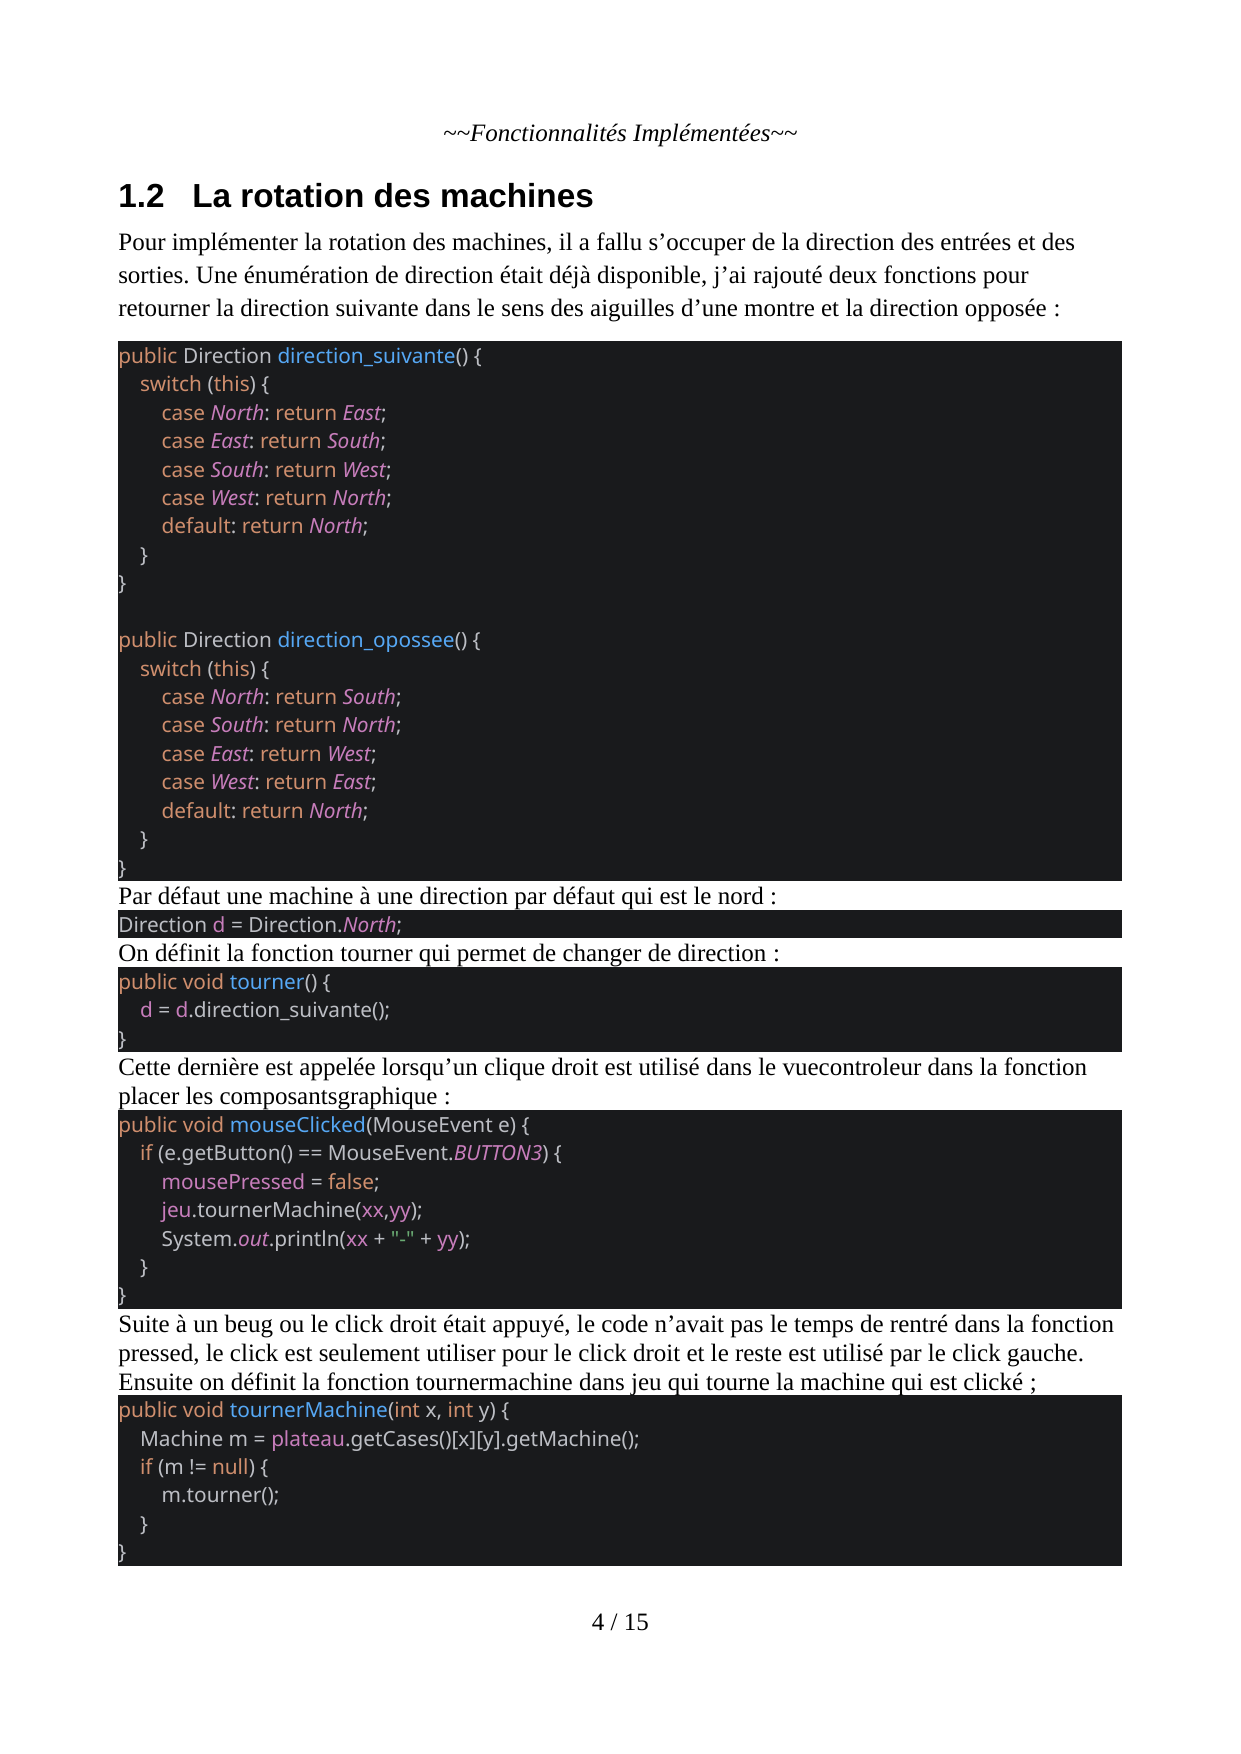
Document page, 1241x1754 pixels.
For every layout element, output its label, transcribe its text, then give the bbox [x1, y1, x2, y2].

text public void mouseClicked(MouseEvent e) { if (e.getButton() == MouseEvent.BUTTON3) { mousePressed = false; jeu.tournerMachine(xx,yy); System.out.println(xx + "-" + yy); } } [118, 1110, 1122, 1309]
text public void tournerMachine(int x, int y) { Machine m = plateau.getCases()[x][y].getMachine(); if (m != null) { m.tourner(); } } [118, 1395, 1122, 1566]
text Cette dernière est appelée lorsqu’un clique droit est utilisé dans le vuecontroleur dans la fonction placer les composantsgraphique : [118, 1052, 1122, 1110]
text Pour implémenter la rotation des machines, il a fallu s’occuper de la direction des entrées et des sorties. Une énumération de direction était déjà disponible, j’ai rajouté deux fonctions pour retourner la direction suivante dans le sens des aiguilles d’une montre et la direction opposée : [118, 227, 1122, 322]
text public void tourner() { d = d.direction_suivante(); } [118, 967, 1122, 1052]
text Suite à un beug ou le click droit était appuyé, le code n’avait pas le temps de rentré dans la fonction pressed, le click est seulement utiliser pour le click droit et le reste est utilisé par le click gauche. [118, 1309, 1122, 1367]
text Ensuite on définit la fonction tournermachine dans jeu qui tourne la machine qui est clické ; [118, 1367, 1122, 1395]
text Par défaut une machine à une direction par défaut qui est le nord : [118, 881, 1122, 910]
text Direction d = Direction.North; [118, 910, 1122, 938]
text On définit la fonction tourner qui permet de changer de direction : [118, 938, 1122, 967]
text public Direction direction_suivante() { switch (this) { case North: return East; case East: return South; case South: return West; case West: return North; default: return North; } } public Direction direction_opossee() { switch (this) { case North: return South; case South: return North; case East: return West; case West: return East; default: return North; } } [118, 341, 1122, 881]
subtitle La rotation des machines [118, 176, 1122, 215]
